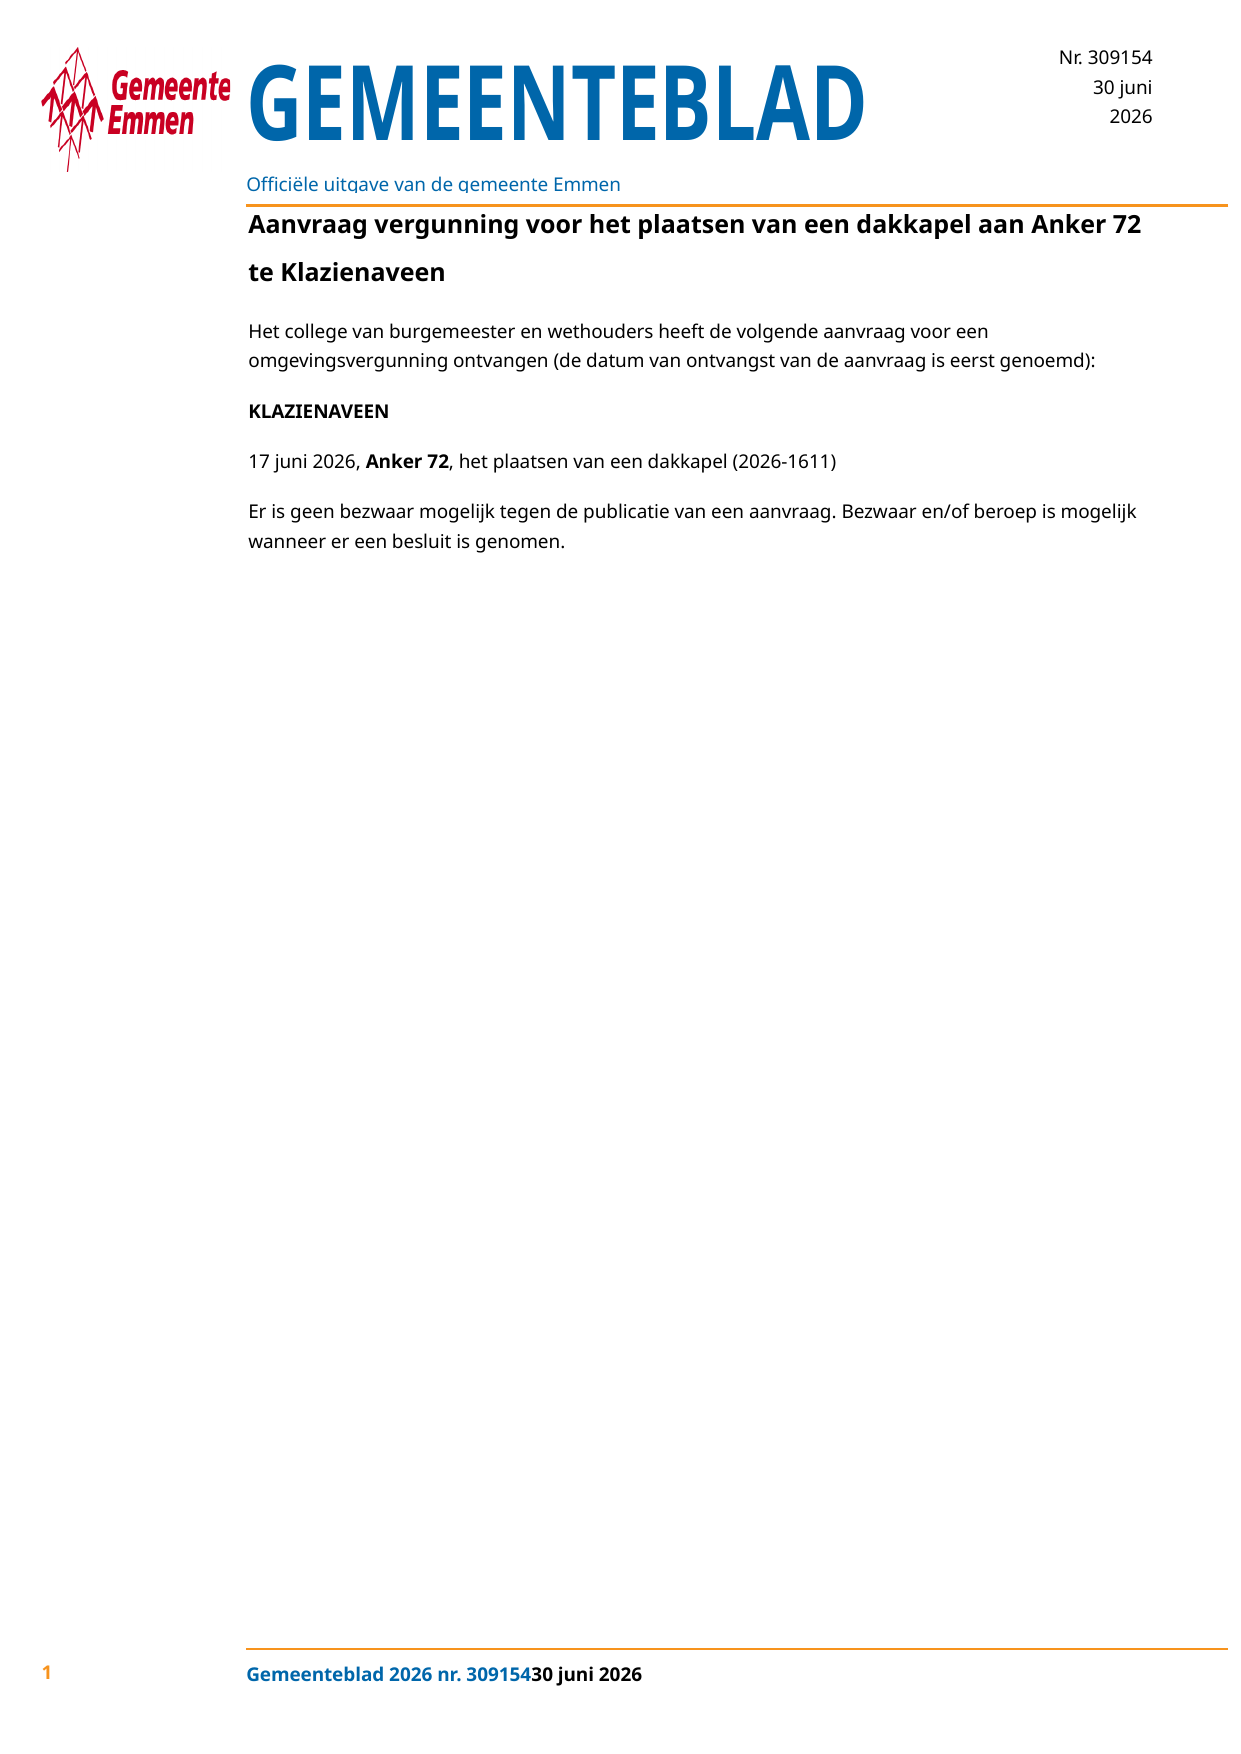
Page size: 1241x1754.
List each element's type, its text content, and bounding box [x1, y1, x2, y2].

text Aanvraag vergunning voor het plaatsen van een dakkapel aan Anker 72 te Klazienaveen [248, 207, 1152, 288]
text 17 juni 2026, Anker 72, het plaatsen van een dakkapel (2026-1611) [248, 448, 1152, 474]
picture [41, 47, 231, 172]
text Er is geen bezwaar mogelijk tegen de publicatie van een aanvraag. Bezwaar en/of beroep is mogelijk wanneer er een besluit is genomen. [248, 499, 1152, 554]
text Het college van burgemeester en wethouders heeft de volgende aanvraag voor een omgevingsvergunning ontvangen (de datum van ontvangst van de aanvraag is eerst genoemd): [248, 318, 1152, 373]
text KLAZIENAVEEN [248, 398, 1152, 424]
